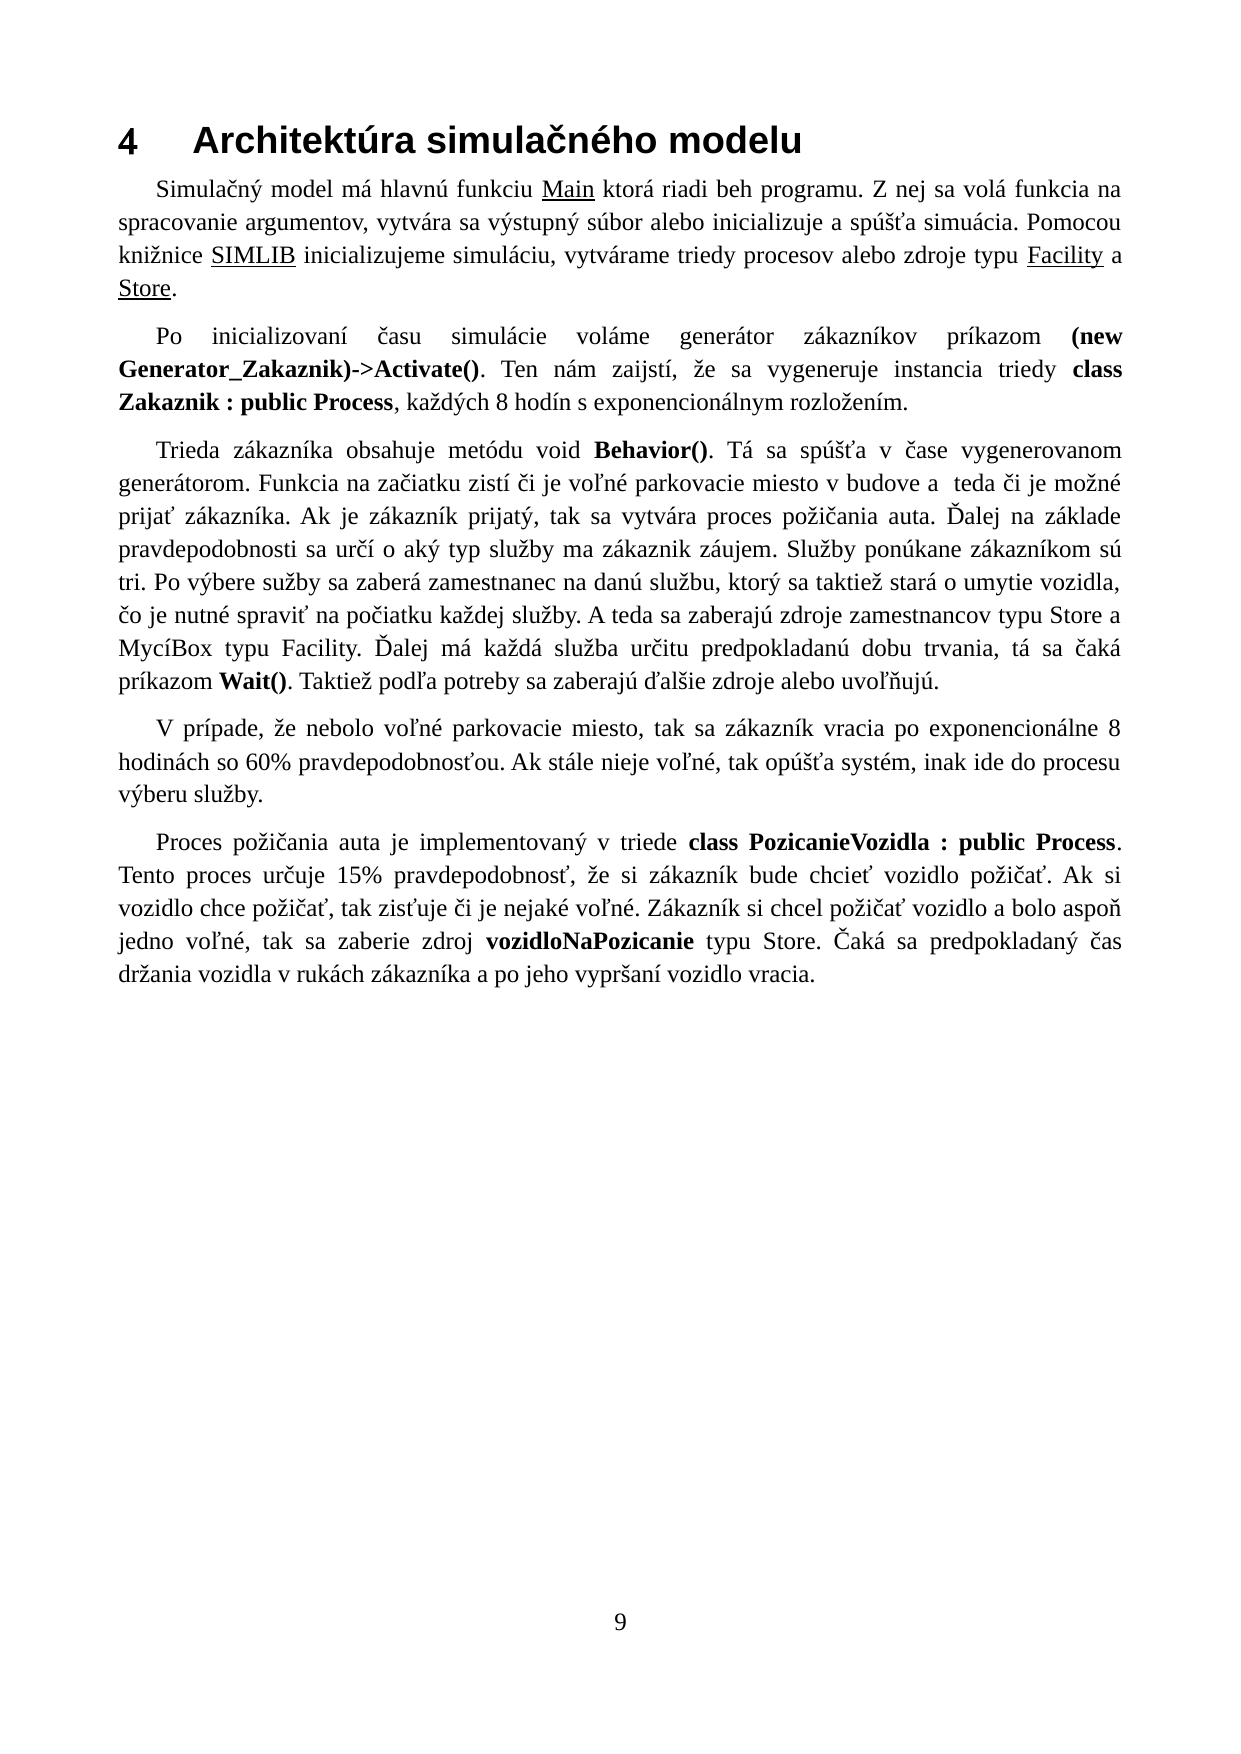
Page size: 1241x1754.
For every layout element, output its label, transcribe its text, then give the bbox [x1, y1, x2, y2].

text Trieda zákazníka obsahuje metódu void Behavior(). Tá sa spúšťa v čase vygenerovanom generátorom. Funkcia na začiatku zistí či je voľné parkovacie miesto v budove a teda či je možné prijať zákazníka. Ak je zákazník prijatý, tak sa vytvára proces požičania auta. Ďalej na základe pravdepodobnosti sa určí o aký typ služby ma zákaznik záujem. Služby ponúkane zákazníkom sú tri. Po výbere sužby sa zaberá zamestnanec na danú službu, ktorý sa taktiež stará o umytie vozidla, čo je nutné spraviť na počiatku každej služby. A teda sa zaberajú zdroje zamestnancov typu Store a MycíBox typu Facility. Ďalej má každá služba určitu predpokladanú dobu trvania, tá sa čaká príkazom Wait(). Taktiež podľa potreby sa zaberajú ďalšie zdroje alebo uvoľňujú. [118, 435, 1122, 695]
text Po inicializovaní času simulácie voláme generátor zákazníkov príkazom (new Generator_Zakaznik)->Activate(). Ten nám zaijstí, že sa vygeneruje instancia triedy class Zakaznik : public Process, každých 8 hodín s exponencionálnym rozložením. [118, 321, 1122, 416]
text Proces požičania auta je implementovaný v triede class PozicanieVozidla : public Process. Tento proces určuje 15% pravdepodobnosť, že si zákazník bude chcieť vozidlo požičať. Ak si vozidlo chce požičať, tak zisťuje či je nejaké voľné. Zákazník si chcel požičať vozidlo a bolo aspoň jedno voľné, tak sa zaberie zdroj vozidloNaPozicanie typu Store. Čaká sa predpokladaný čas držania vozidla v rukách zákazníka a po jeho vypršaní vozidlo vracia. [118, 827, 1122, 988]
subtitle Architektúra simulačného modelu [118, 118, 1122, 162]
text Simulačný model má hlavnú funkciu Main ktorá riadi beh programu. Z nej sa volá funkcia na spracovanie argumentov, vytvára sa výstupný súbor alebo inicializuje a spúšťa simuácia. Pomocou knižnice SIMLIB inicializujeme simuláciu, vytvárame triedy procesov alebo zdroje typu Facility a Store. [118, 174, 1122, 302]
text V prípade, že nebolo voľné parkovacie miesto, tak sa zákazník vracia po exponencionálne 8 hodinách so 60% pravdepodobnosťou. Ak stále nieje voľné, tak opúšťa systém, inak ide do procesu výberu služby. [118, 713, 1122, 808]
